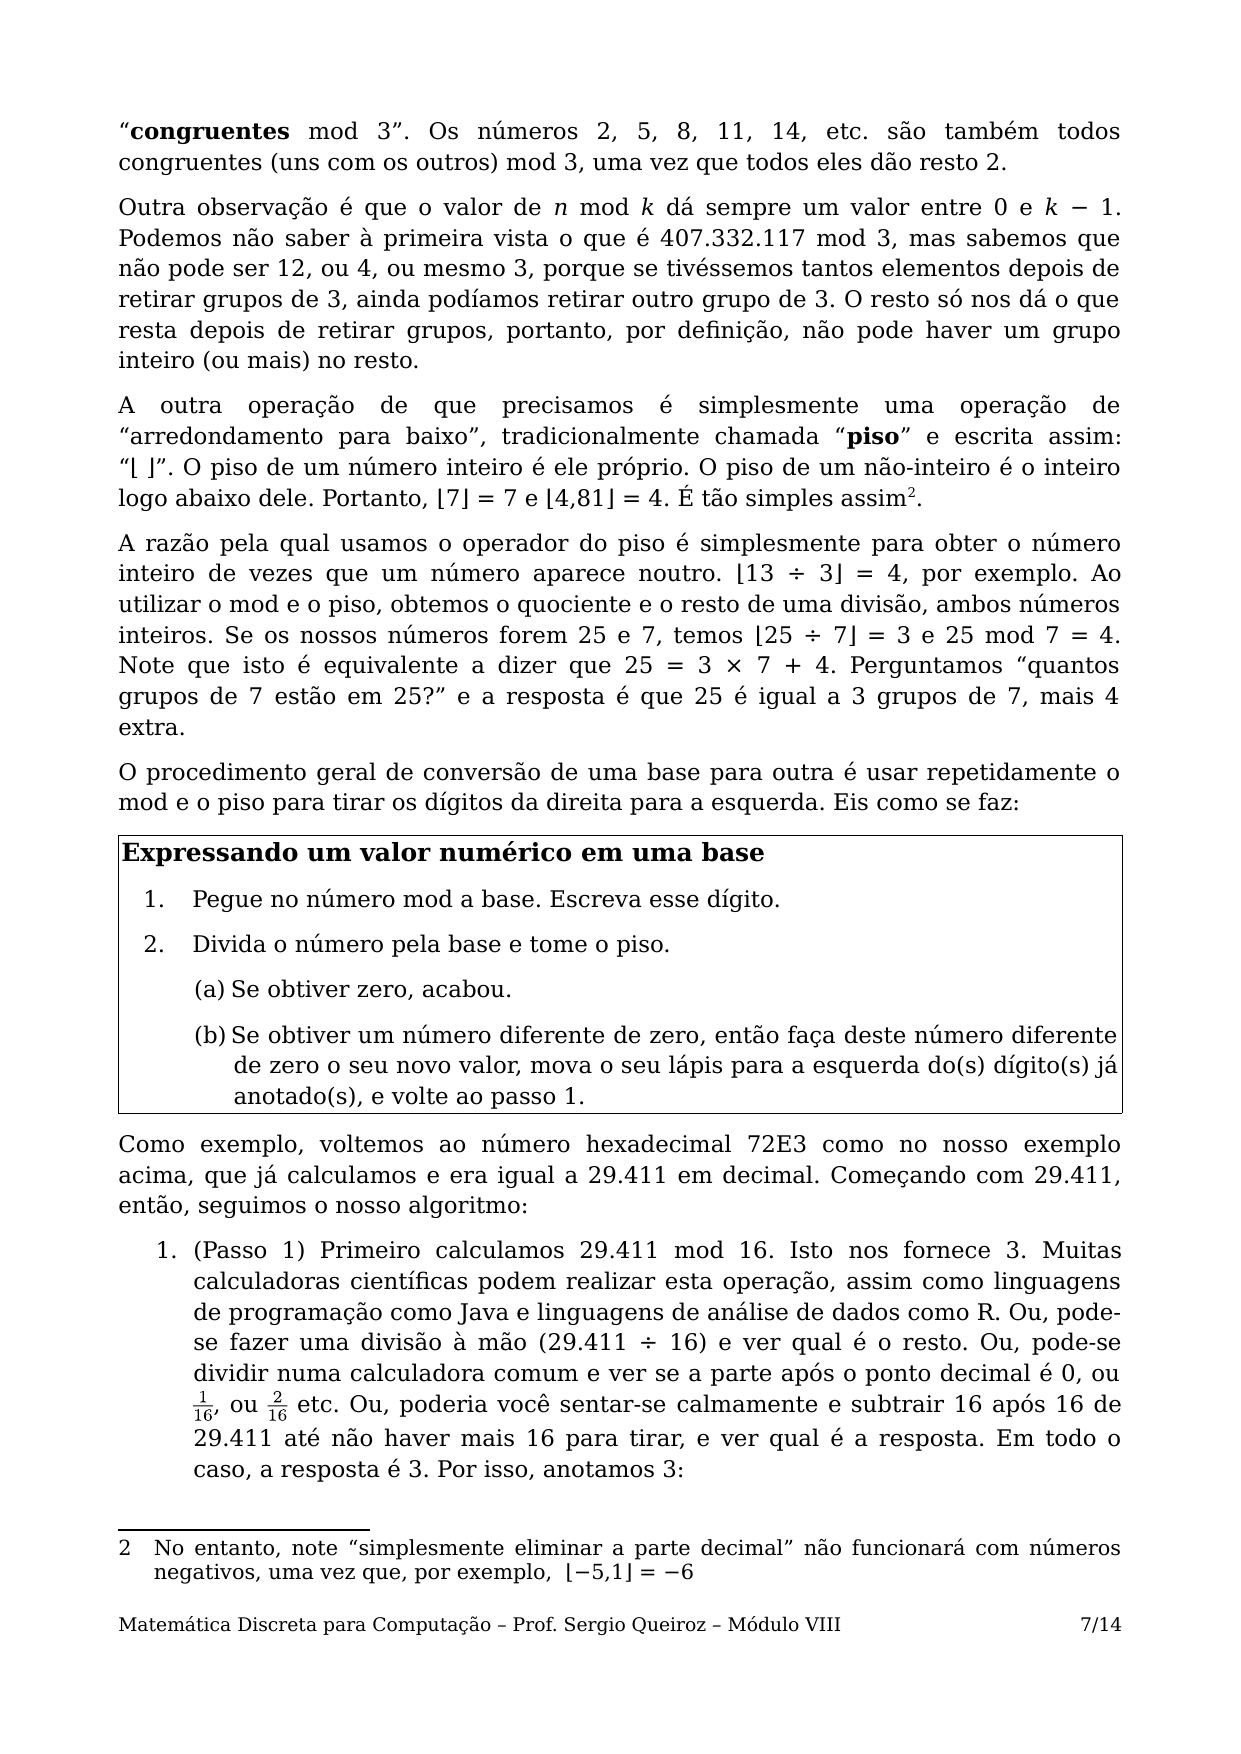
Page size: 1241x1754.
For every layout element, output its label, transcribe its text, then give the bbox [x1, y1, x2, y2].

list Divida o número pela base e tome o piso. [119, 928, 1122, 958]
list Pegue no número mod a base. Escreva esse dígito. [119, 883, 1122, 913]
text No entanto, note “simplesmente eliminar a parte decimal” não funcionará com números negativos, uma vez que, por exemplo, ⌊−5,1⌋ = −6 [118, 1536, 1122, 1584]
text Outra observação é que o valor de n mod k dá sempre um valor entre 0 e k − 1. Podemos não saber à primeira vista o que é 407.332.117 mod 3, mas sabemos que não pode ser 12, ou 4, ou mesmo 3, porque se tivéssemos tantos elementos depois de retirar grupos de 3, ainda podíamos retirar outro grupo de 3. O resto só nos dá o que resta depois de retirar grupos, portanto, por definição, não pode haver um grupo inteiro (ou mais) no resto. [118, 194, 1122, 374]
text “congruentes mod 3”. Os números 2, 5, 8, 11, 14, etc. são também todos congruentes (uns com os outros) mod 3, uma vez que todos eles dão resto 2. [118, 118, 1122, 176]
text A outra operação de que precisamos é simplesmente uma operação de “arredondamento para baixo”, tradicionalmente chamada “piso” e escrita assim: “⌊ ⌋”. O piso de um número inteiro é ele próprio. O piso de um não-inteiro é o inteiro logo abaixo dele. Portanto, ⌊7⌋ = 7 e ⌊4,81⌋ = 4. É tão simples assim. [118, 393, 1122, 511]
text Como exemplo, voltemos ao número hexadecimal 72E3 como no nosso exemplo acima, que já calculamos e era igual a 29.411 em decimal. Começando com 29.411, então, seguimos o nosso algoritmo: [118, 1131, 1122, 1219]
list Se obtiver um número diferente de zero, então faça deste número diferente de zero o seu novo valor, mova o seu lápis para a esquerda do(s) dígito(s) já anotado(s), e volte ao passo 1. [119, 1019, 1122, 1113]
text O procedimento geral de conversão de uma base para outra é usar repetidamente o mod e o piso para tirar os dígitos da direita para a esquerda. Eis como se faz: [118, 759, 1122, 816]
list Se obtiver zero, acabou. [119, 973, 1122, 1003]
text A razão pela qual usamos o operador do piso é simplesmente para obter o número inteiro de vezes que um número aparece noutro. ⌊13 ÷ 3⌋ = 4, por exemplo. Ao utilizar o mod e o piso, obtemos o quociente e o resto de uma divisão, ambos números inteiros. Se os nossos números forem 25 e 7, temos ⌊25 ÷ 7⌋ = 3 e 25 mod 7 = 4. Note que isto é equivalente a dizer que 25 = 3 × 7 + 4. Perguntamos “quantos grupos de 7 estão em 25?” e a resposta é que 25 é igual a 3 grupos de 7, mais 4 extra. [118, 530, 1122, 740]
list (Passo 1) Primeiro calculamos 29.411 mod 16. Isto nos fornece 3. Muitas calculadoras científicas podem realizar esta operação, assim como linguagens de programação como Java e linguagens de análise de dados como R. Ou, pode-se fazer uma divisão à mão (29.411 ÷ 16) e ver qual é o resto. Ou, pode-se dividir numa calculadora comum e ver se a parte após o ponto decimal é 0, ou , ou etc. Ou, poderia você sentar-se calmamente e subtrair 16 após 16 de 29.411 até não haver mais 16 para tirar, e ver qual é a resposta. Em todo o caso, a resposta é 3. Por isso, anotamos 3: [156, 1238, 1122, 1482]
text Expressando um valor numérico em uma base [119, 836, 1122, 867]
